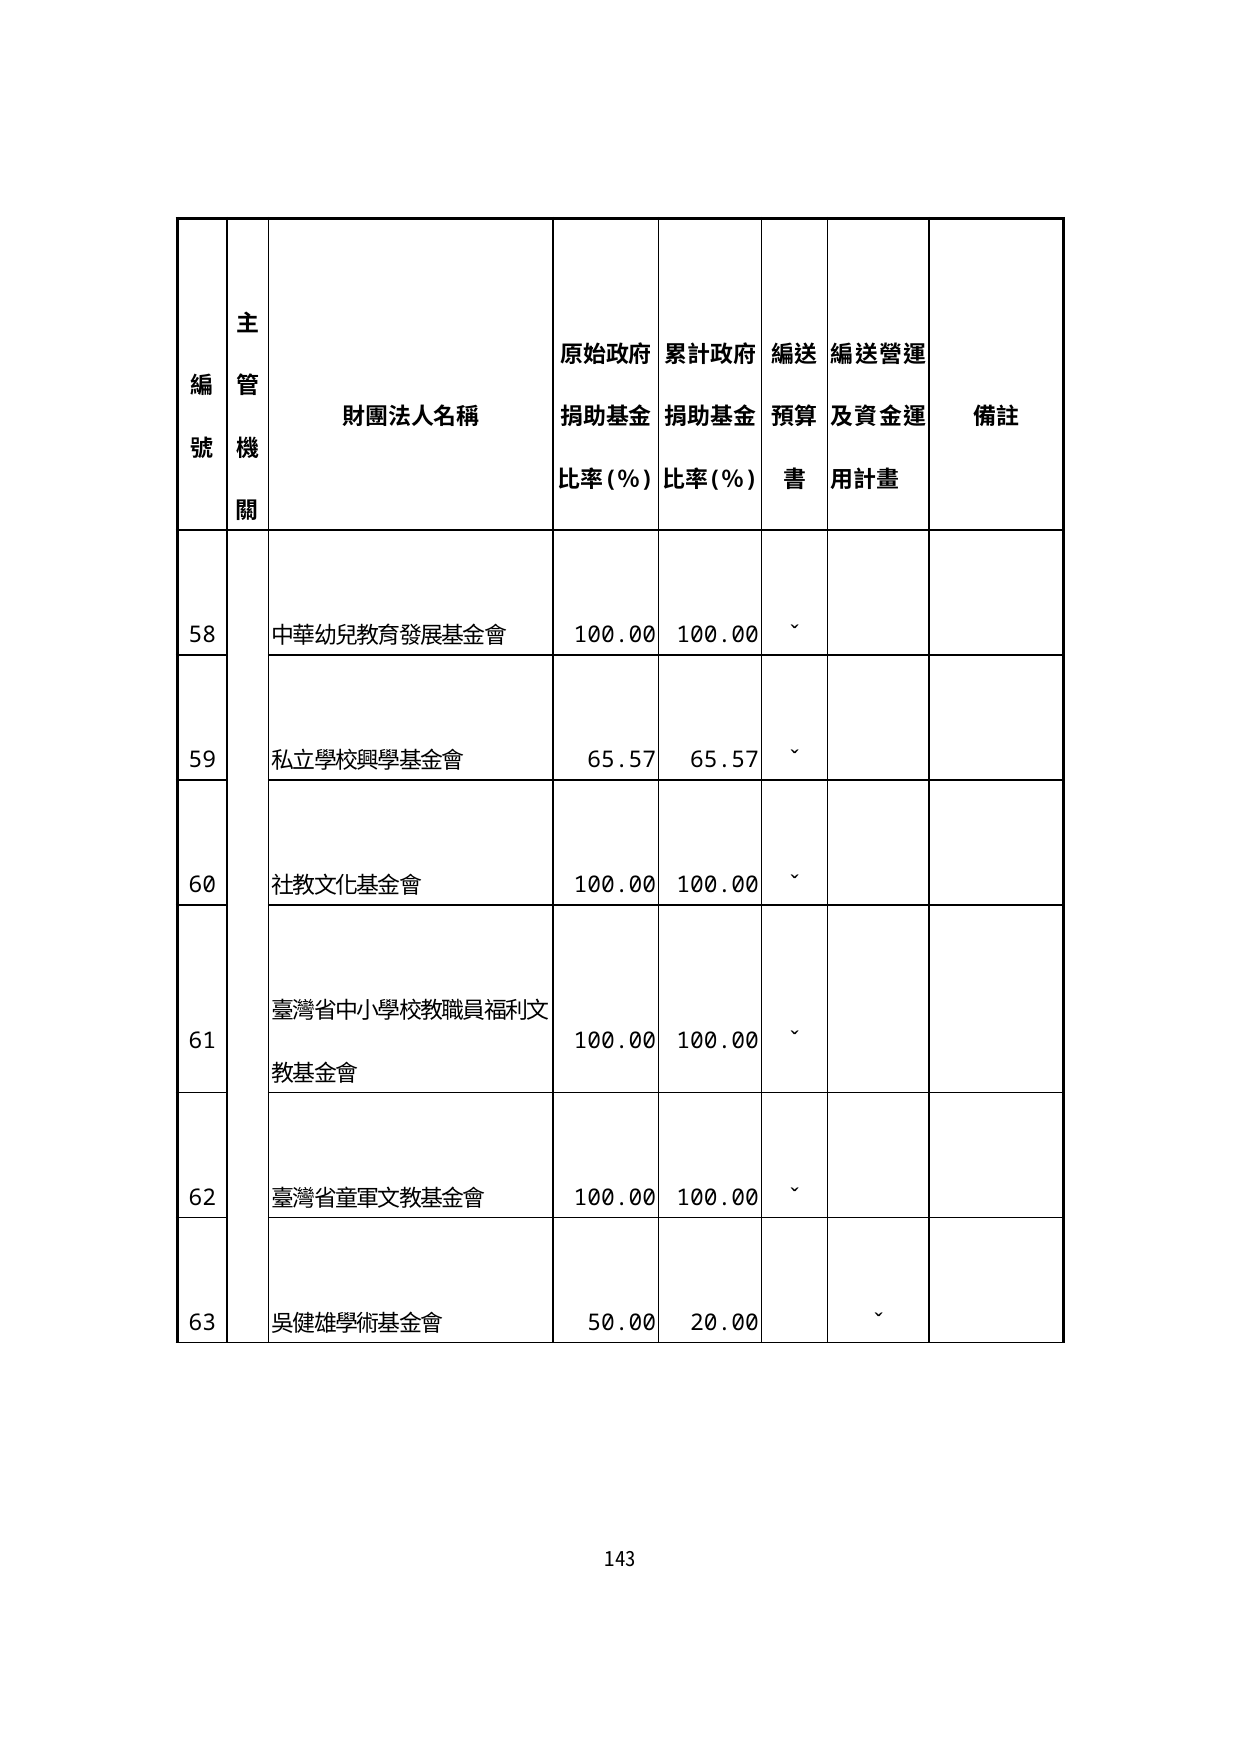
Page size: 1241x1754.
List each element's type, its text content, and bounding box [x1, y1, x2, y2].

table_cell 臺灣省童軍文教基金會 [269, 1093, 552, 1217]
table_header 財團法人名稱 [269, 220, 552, 529]
table_cell 59 [179, 656, 226, 779]
table_cell ˇ [828, 1218, 928, 1342]
table_cell [930, 1093, 1062, 1217]
table_cell [930, 781, 1062, 904]
table_header 編送營運及資金運用計畫 [828, 220, 928, 529]
table_cell 61 [179, 906, 226, 1092]
table_cell ˇ [762, 906, 827, 1092]
table_header 編送預算書 [762, 220, 827, 529]
table_header 累計政府捐助基金比率(％) [659, 220, 761, 529]
table_header 主管機關 [228, 220, 268, 529]
table_cell 100.00 [659, 781, 761, 904]
table_cell 100.00 [659, 531, 761, 654]
table_cell 100.00 [554, 906, 658, 1092]
table_cell 私立學校興學基金會 [269, 656, 552, 779]
table_cell ˇ [762, 781, 827, 904]
table_cell 50.00 [554, 1218, 658, 1342]
table_cell ˇ [762, 531, 827, 654]
table_cell 100.00 [659, 1093, 761, 1217]
table_header 編號 [179, 220, 226, 529]
table_cell 100.00 [554, 781, 658, 904]
table_cell 臺灣省中小學校教職員福利文教基金會 [269, 906, 552, 1092]
table_cell 20.00 [659, 1218, 761, 1342]
table_cell [828, 781, 928, 904]
table_cell [930, 906, 1062, 1092]
table_cell [930, 1218, 1062, 1342]
table_cell [828, 531, 928, 654]
table_cell [228, 531, 268, 1342]
table_cell 58 [179, 531, 226, 654]
table_cell 100.00 [554, 1093, 658, 1217]
table_cell 65.57 [554, 656, 658, 779]
table_cell [828, 656, 928, 779]
table_cell 社教文化基金會 [269, 781, 552, 904]
table_cell ˇ [762, 656, 827, 779]
table_cell [762, 1218, 827, 1342]
table_cell 60 [179, 781, 226, 904]
table_cell 100.00 [659, 906, 761, 1092]
table_cell 吳健雄學術基金會 [269, 1218, 552, 1342]
table_cell 63 [179, 1218, 226, 1342]
table_cell [828, 906, 928, 1092]
table_cell 100.00 [554, 531, 658, 654]
table_cell 中華幼兒教育發展基金會 [269, 531, 552, 654]
table_header 備註 [930, 220, 1062, 529]
table_cell [930, 531, 1062, 654]
table_cell ˇ [762, 1093, 827, 1217]
table_header 原始政府捐助基金比率(％) [554, 220, 658, 529]
table_cell [930, 656, 1062, 779]
table_cell 62 [179, 1093, 226, 1217]
table_cell [828, 1093, 928, 1217]
table_cell 65.57 [659, 656, 761, 779]
